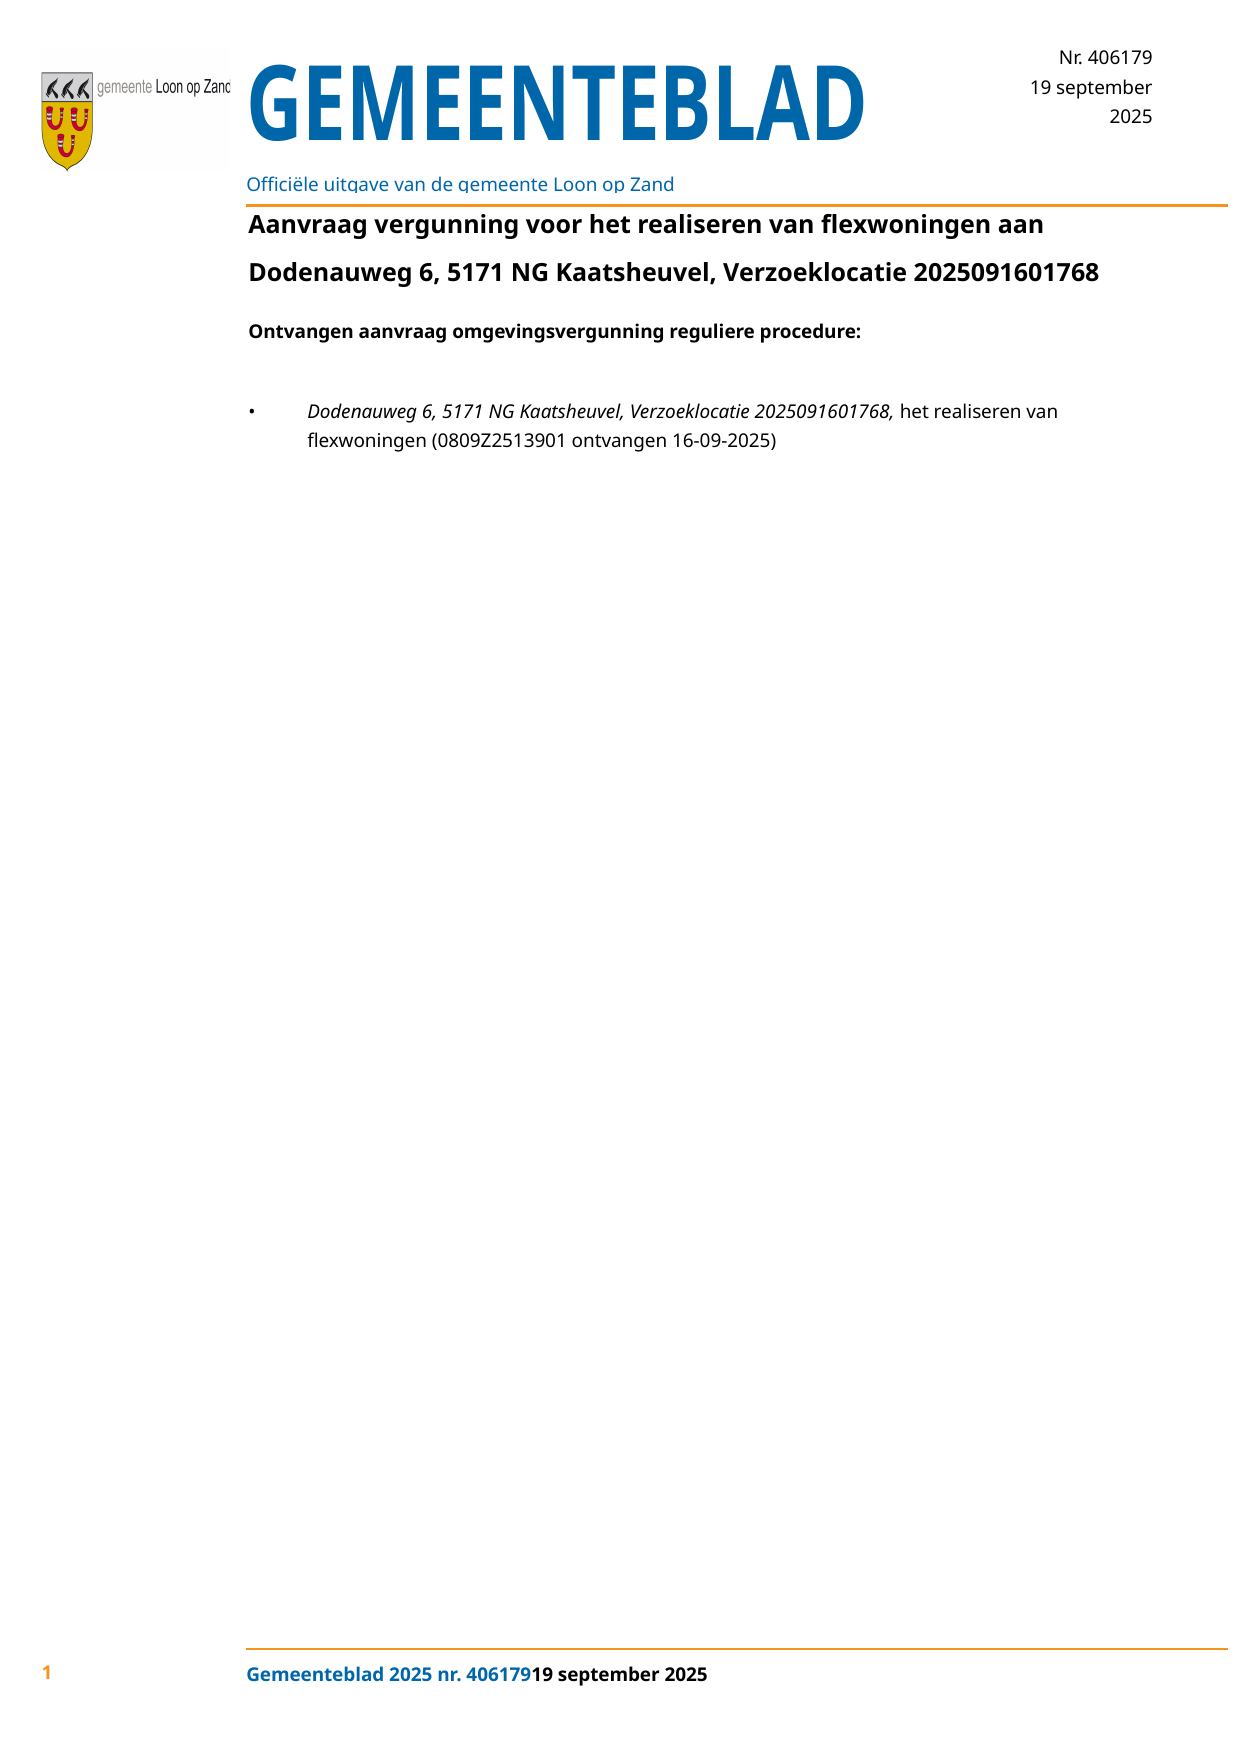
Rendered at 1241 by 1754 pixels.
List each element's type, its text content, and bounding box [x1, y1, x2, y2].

picture [41, 47, 231, 172]
text Ontvangen aanvraag omgevingsvergunning reguliere procedure: [248, 318, 1152, 344]
list Dodenauweg 6, 5171 NG Kaatsheuvel, Verzoeklocatie 2025091601768, het realiseren van flexwoningen (0809Z2513901 ontvangen 16-09-2025) [248, 398, 1152, 453]
text Aanvraag vergunning voor het realiseren van flexwoningen aan Dodenauweg 6, 5171 NG Kaatsheuvel, Verzoeklocatie 2025091601768 [248, 207, 1152, 288]
